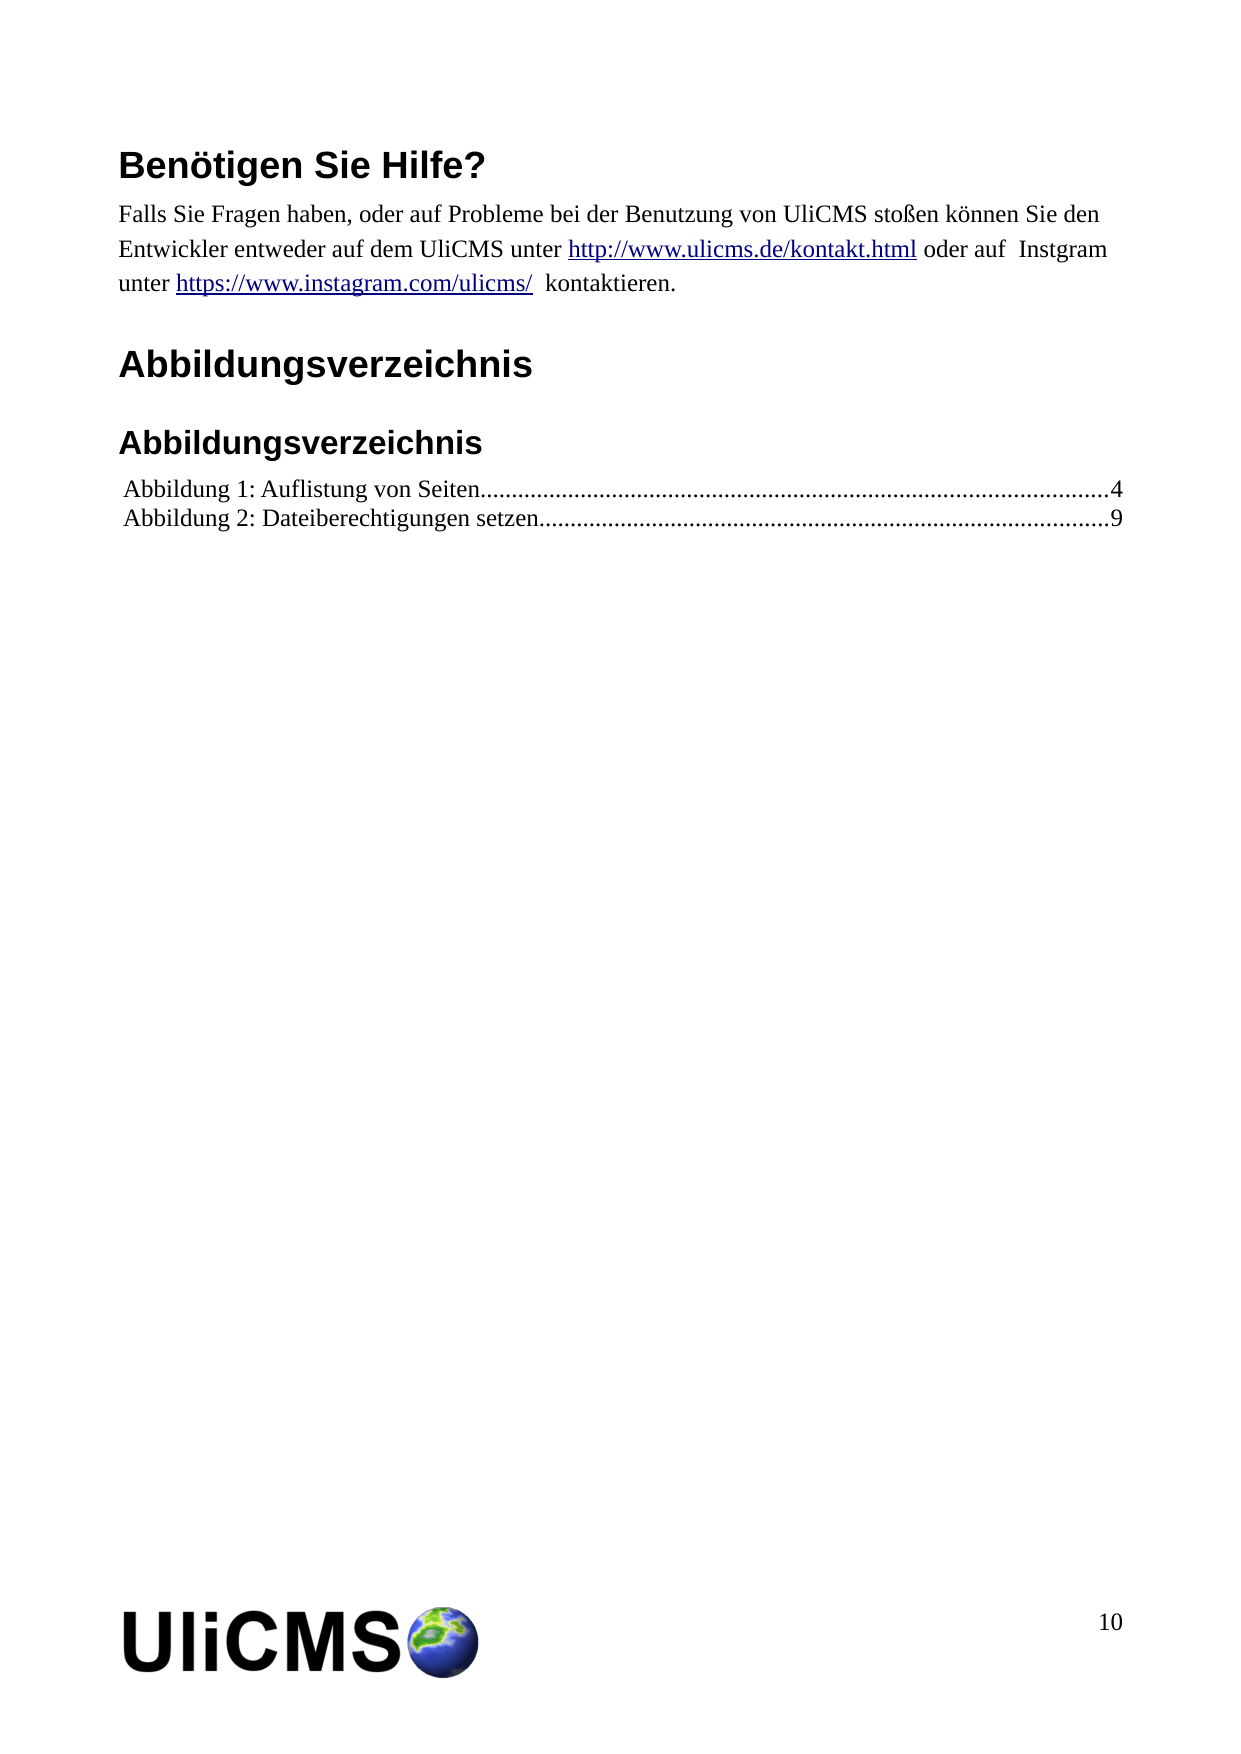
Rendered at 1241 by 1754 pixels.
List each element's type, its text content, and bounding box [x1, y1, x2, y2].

subtitle Benötigen Sie Hilfe? [118, 143, 1123, 187]
subtitle Abbildungsverzeichnis [118, 342, 1123, 386]
text Abbildung 1: Auflistung von Seiten 4 [118, 474, 1123, 503]
text Abbildung 2: Dateiberechtigungen setzen 9 [118, 503, 1123, 532]
picture [118, 1607, 479, 1681]
text Falls Sie Fragen haben, oder auf Probleme bei der Benutzung von UliCMS stoßen können Sie den Entwickler entweder auf dem UliCMS unter http://www.ulicms.de/kontakt.html oder auf Instgram unter https://www.instagram.com/ulicms/ kontaktieren. [118, 199, 1123, 297]
subtitle Abbildungsverzeichnis [118, 423, 1123, 462]
